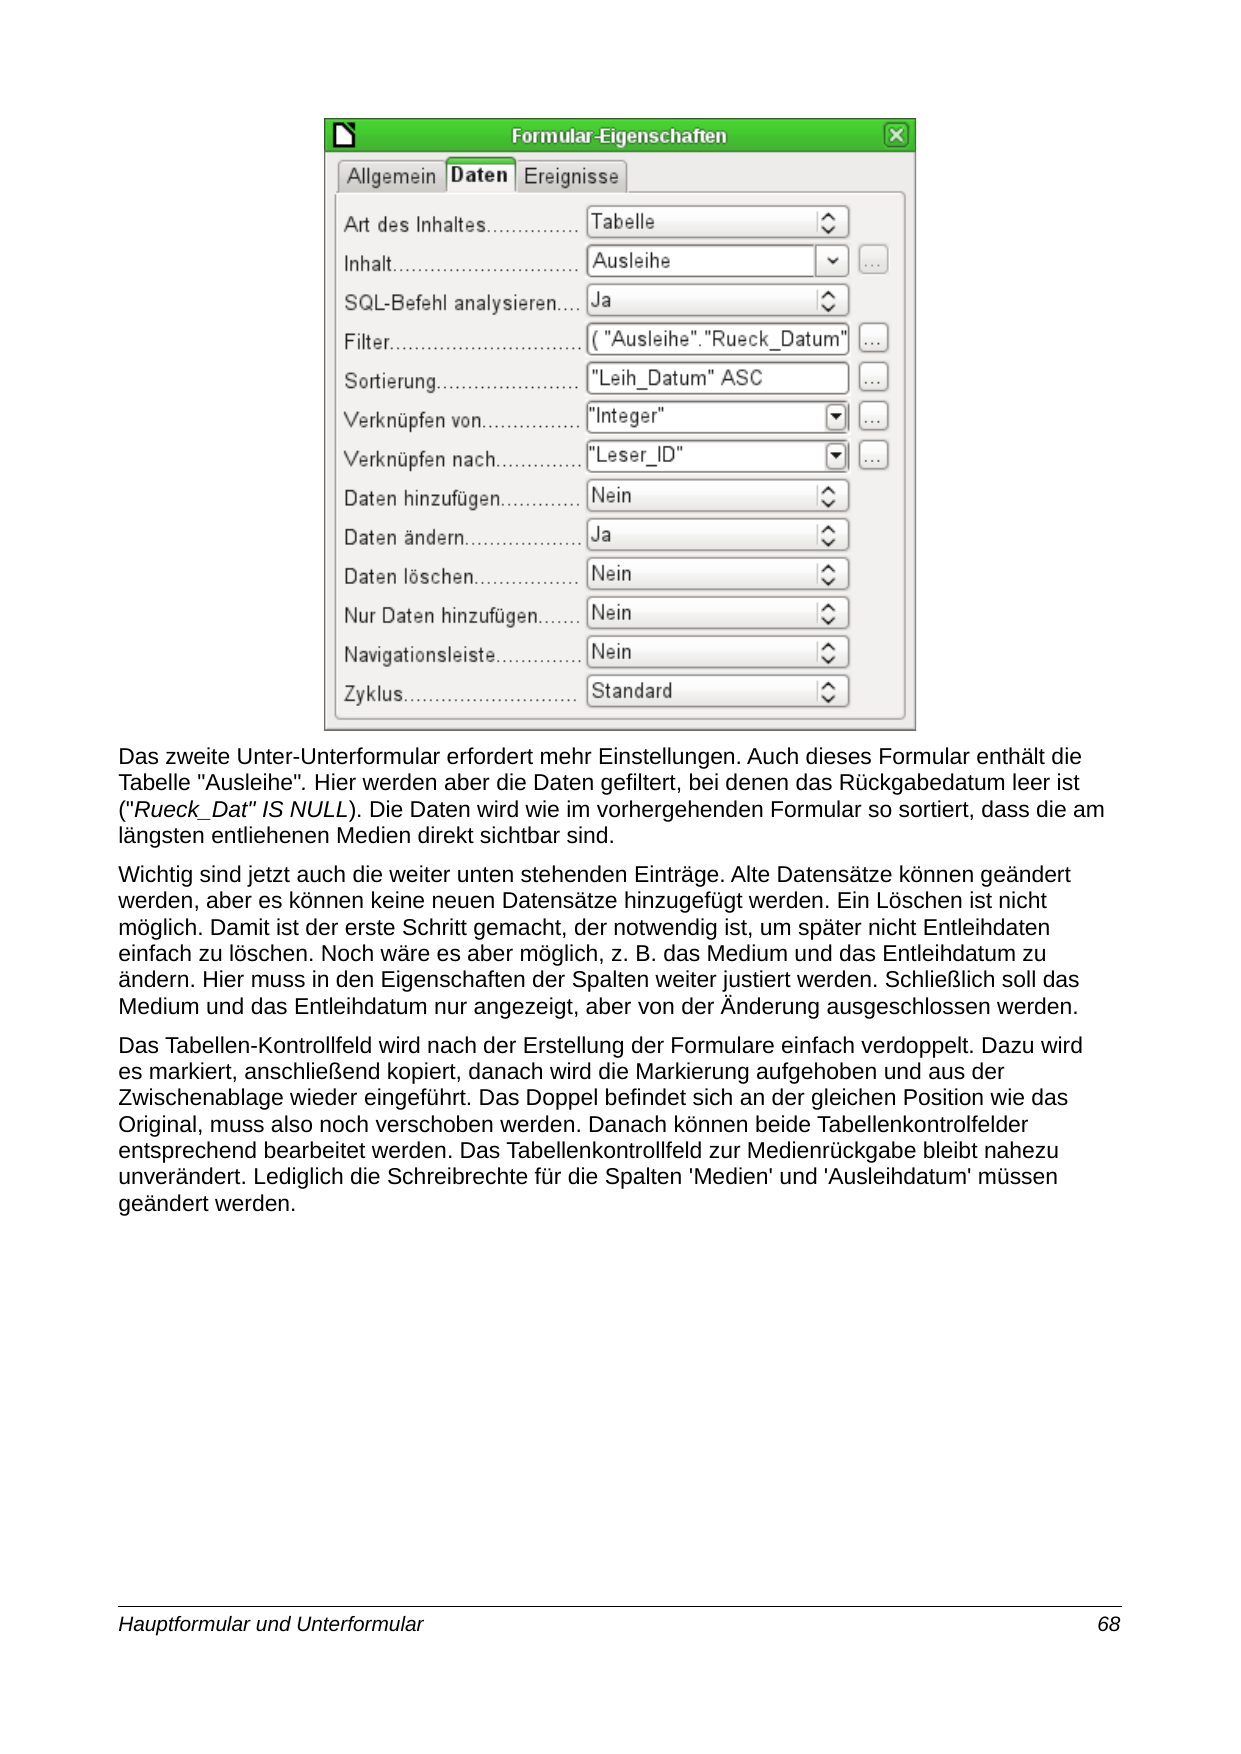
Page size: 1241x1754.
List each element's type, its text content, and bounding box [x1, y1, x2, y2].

text Wichtig sind jetzt auch die weiter unten stehenden Einträge. Alte Datensätze können geändert werden, aber es können keine neuen Datensätze hinzugefügt werden. Ein Löschen ist nicht möglich. Damit ist der erste Schritt gemacht, der notwendig ist, um später nicht Entleihdaten einfach zu löschen. Noch wäre es aber möglich, z. B. das Medium und das Entleihdatum zu ändern. Hier muss in den Eigenschaften der Spalten weiter justiert werden. Schließlich soll das Medium und das Entleihdatum nur angezeigt, aber von der Änderung ausgeschlossen werden. [118, 861, 1122, 1019]
text Das zweite Unter-Unterformular erfordert mehr Einstellungen. Auch dieses Formular enthält die Tabelle "Ausleihe". Hier werden aber die Daten gefiltert, bei denen das Rückgabedatum leer ist ("Rueck_Dat" IS NULL). Die Daten wird wie im vorhergehenden Formular so sortiert, dass die am längsten entliehenen Medien direkt sichtbar sind. [118, 743, 1122, 848]
picture [324, 118, 917, 731]
text Das Tabellen-Kontrollfeld wird nach der Erstellung der Formulare einfach verdoppelt. Dazu wird es markiert, anschließend kopiert, danach wird die Markierung aufgehoben und aus der Zwischenablage wieder eingeführt. Das Doppel befindet sich an der gleichen Position wie das Original, muss also noch verschoben werden. Danach können beide Tabellenkontrolfelder entsprechend bearbeitet werden. Das Tabellenkontrollfeld zur Medienrückgabe bleibt nahezu unverändert. Lediglich die Schreibrechte für die Spalten 'Medien' und 'Ausleihdatum' müssen geändert werden. [118, 1032, 1122, 1216]
